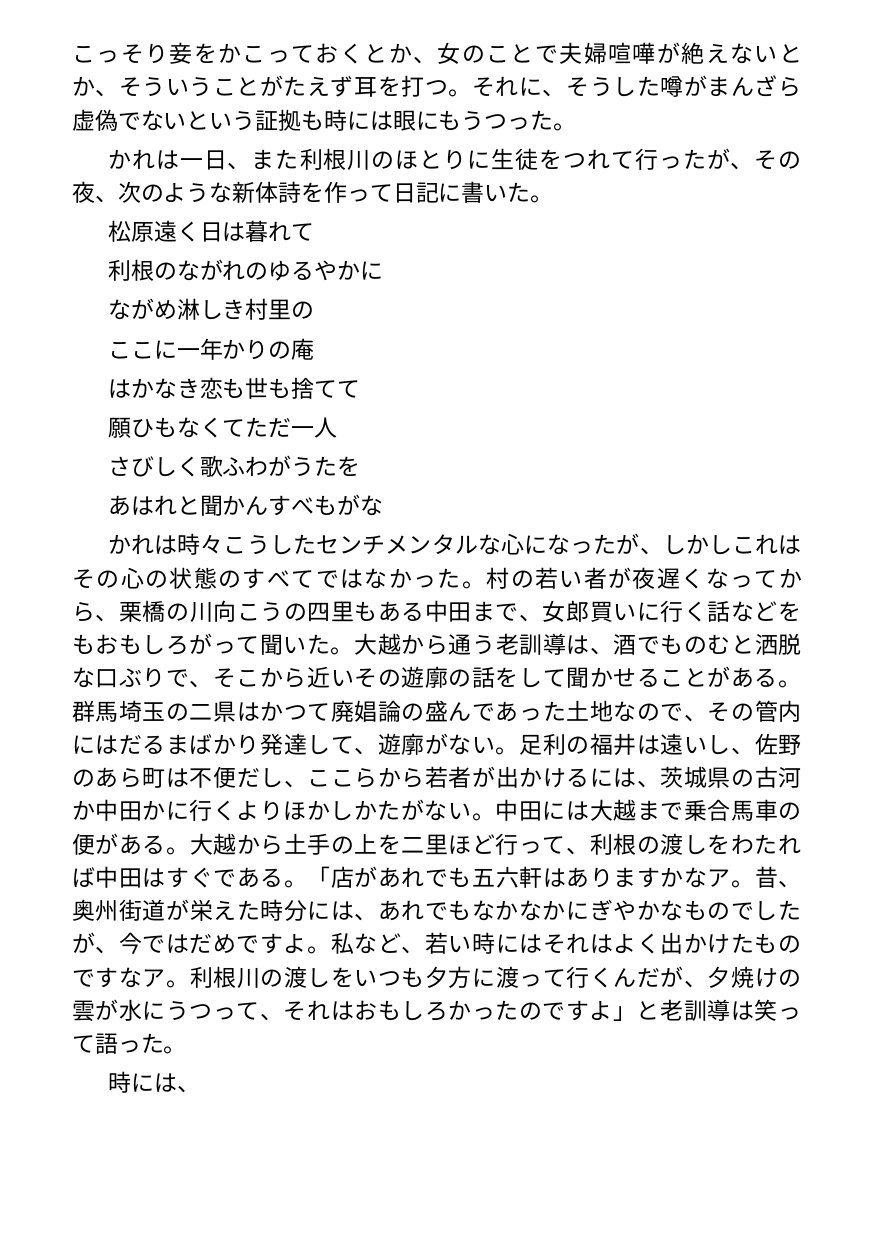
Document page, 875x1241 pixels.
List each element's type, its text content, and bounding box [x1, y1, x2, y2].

text ここに一年かりの庵 [72, 332, 802, 365]
text こっそり妾をかこっておくとか、女のことで夫婦喧嘩が絶えないとか、そういうことがたえず耳を打つ。それに、そうした噂がまんざら虚偽でないという証拠も時には眼にもうつった。 [72, 36, 802, 136]
text かれは一日、また利根川のほとりに生徒をつれて行ったが、その夜、次のような新体詩を作って日記に書いた。 [72, 142, 802, 208]
text はかなき恋も世も捨てて [72, 371, 802, 404]
text さびしく歌ふわがうたを [72, 449, 802, 482]
text 時には、 [72, 1065, 802, 1098]
text 願ひもなくてただ一人 [72, 410, 802, 443]
text あはれと聞かんすべもがな [72, 488, 802, 521]
text かれは時々こうしたセンチメンタルな心になったが、しかしこれはその心の状態のすべてではなかった。村の若い者が夜遅くなってから、栗橋の川向こうの四里もある中田まで、女郎買いに行く話などをもおもしろがって聞いた。大越から通う老訓導は、酒でものむと洒脱な口ぶりで、そこから近いその遊廓の話をして聞かせることがある。群馬埼玉の二県はかつて廃娼論の盛んであった土地なので、その管内にはだるまばかり発達して、遊廓がない。足利の福井は遠いし、佐野のあら町は不便だし、ここらから若者が出かけるには、茨城県の古河か中田かに行くよりほかしかたがない。中田には大越まで乗合馬車の便がある。大越から土手の上を二里ほど行って、利根の渡しをわたれば中田はすぐである。「店があれでも五六軒はありますかなア。昔、奥州街道が栄えた時分には、あれでもなかなかにぎやかなものでしたが、今ではだめですよ。私など、若い時にはそれはよく出かけたものですなア。利根川の渡しをいつも夕方に渡って行くんだが、夕焼けの雲が水にうつって、それはおもしろかったのですよ」と老訓導は笑って語った。 [72, 527, 802, 1059]
text ながめ淋しき村里の [72, 292, 802, 326]
text 利根のながれのゆるやかに [72, 253, 802, 286]
text 松原遠く日は暮れて [72, 214, 802, 247]
